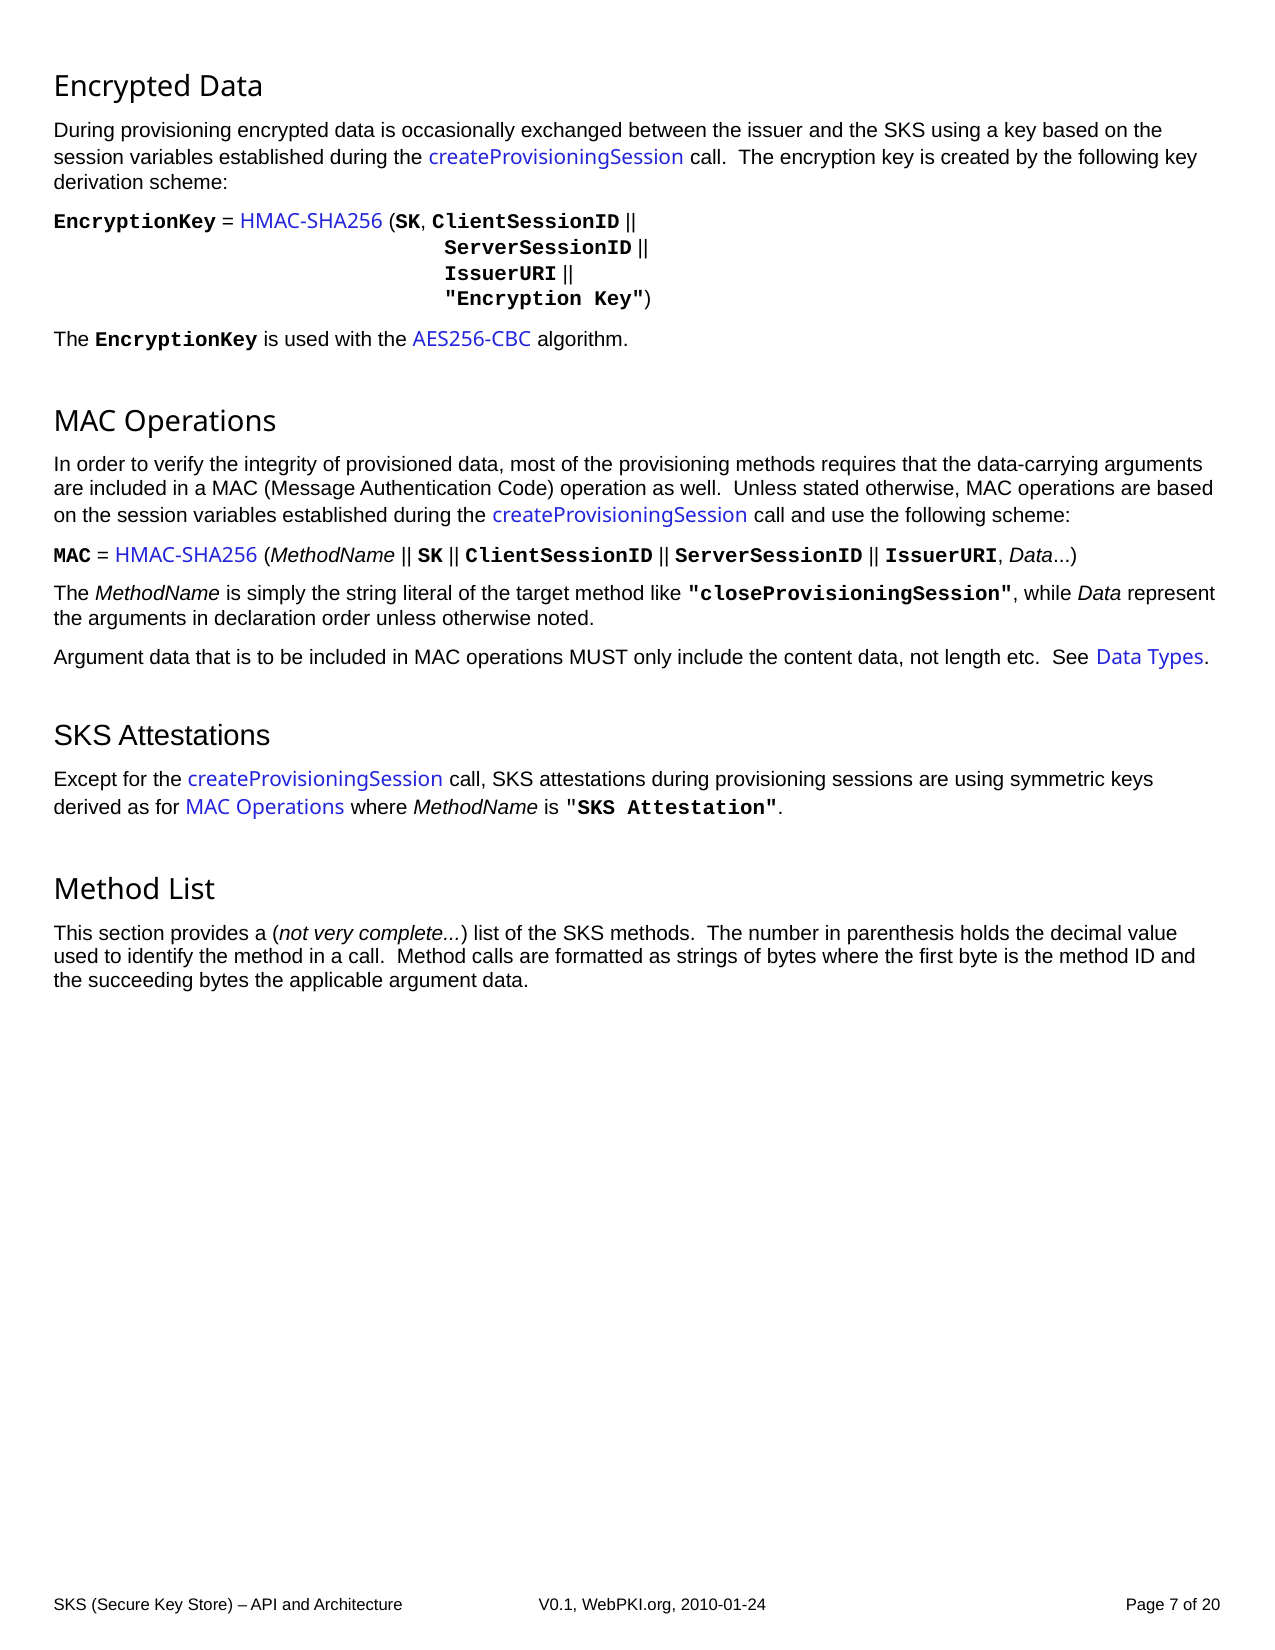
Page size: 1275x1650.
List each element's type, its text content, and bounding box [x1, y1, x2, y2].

subtitle Encrypted Data [53, 66, 1221, 105]
subtitle MAC Operations [53, 400, 1221, 439]
text This section provides a (not very complete...) list of the SKS methods. The number in parenthesis holds the decimal value used to identify the method in a call. Method calls are formatted as strings of bytes where the first byte is the method ID and the succeeding bytes the applicable argument data. [53, 920, 1221, 992]
text The EncryptionKey is used with the AES256-CBC algorithm. [53, 324, 1221, 352]
text EncryptionKey = HMAC-SHA256 (SK, ClientSessionID || ServerSessionID || IssuerURI || "Encryption Key") [53, 206, 1221, 312]
text The MethodName is simply the string literal of the target method like "closeProvisioningSession", while Data represent the arguments in declaration order unless otherwise noted. [53, 580, 1221, 630]
text Argument data that is to be included in MAC operations MUST only include the content data, not length etc. See Data Types. [53, 642, 1221, 670]
text MAC = HMAC-SHA256 (MethodName || SK || ClientSessionID || ServerSessionID || IssuerURI, Data...) [53, 540, 1221, 568]
subtitle Method List [53, 868, 1221, 908]
text In order to verify the integrity of provisioned data, most of the provisioning methods requires that the data-carrying arguments are included in a MAC (Message Authentication Code) operation as well. Unless stated otherwise, MAC operations are based on the session variables established during the createProvisioningSession call and use the following scheme: [53, 452, 1221, 528]
subtitle SKS Attestations [53, 718, 1221, 751]
text During provisioning encrypted data is occasionally exchanged between the issuer and the SKS using a key based on the session variables established during the createProvisioningSession call. The encryption key is created by the following key derivation scheme: [53, 118, 1221, 194]
text Except for the createProvisioningSession call, SKS attestations during provisioning sessions are using symmetric keys derived as for MAC Operations where MethodName is "SKS Attestation". [53, 764, 1221, 821]
